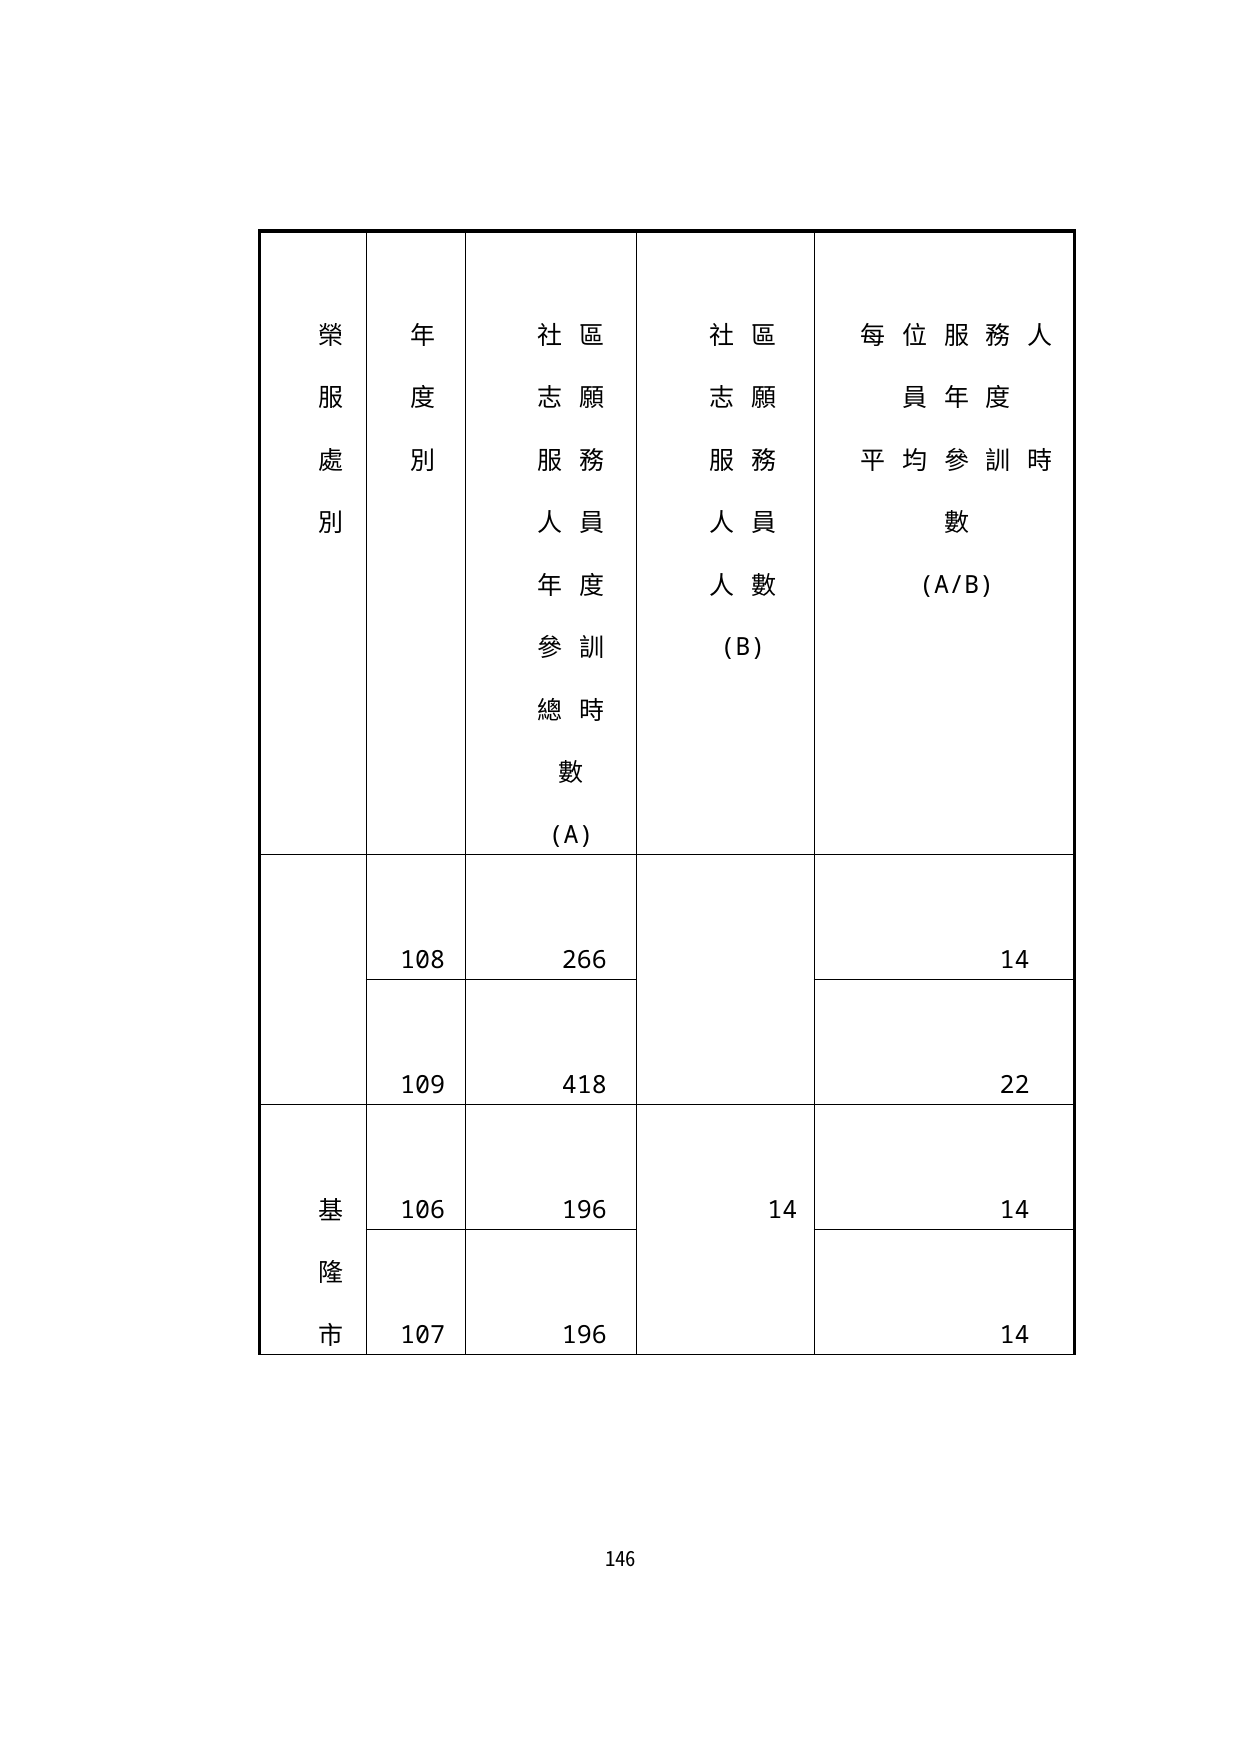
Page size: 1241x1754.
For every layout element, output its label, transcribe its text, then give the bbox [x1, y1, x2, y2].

table_cell 108 [367, 855, 465, 979]
table_cell [637, 855, 814, 1104]
table_header 社區志願服務人員年度參訓總時數 (A) [466, 233, 636, 854]
table_cell 196 [466, 1230, 636, 1354]
table_cell 22 [815, 980, 1073, 1104]
table_cell 107 [367, 1230, 465, 1354]
table_cell 14 [815, 1105, 1073, 1229]
table_header 年度別 [367, 233, 465, 854]
table_header 每位服務人員年度 平均參訓時數 (A/B) [815, 233, 1073, 854]
table_cell 14 [637, 1105, 814, 1354]
table_cell [261, 855, 366, 1104]
table_cell 109 [367, 980, 465, 1104]
table_cell 418 [466, 980, 636, 1104]
table_cell 106 [367, 1105, 465, 1229]
table_cell 196 [466, 1105, 636, 1229]
table_cell 266 [466, 855, 636, 979]
table_header 社區志願 服務人員人數 (B) [637, 233, 814, 854]
table_cell 基隆市 [261, 1105, 366, 1354]
table_cell 14 [815, 1230, 1073, 1354]
table_header 榮服 處別 [261, 233, 366, 854]
table_cell 14 [815, 855, 1073, 979]
